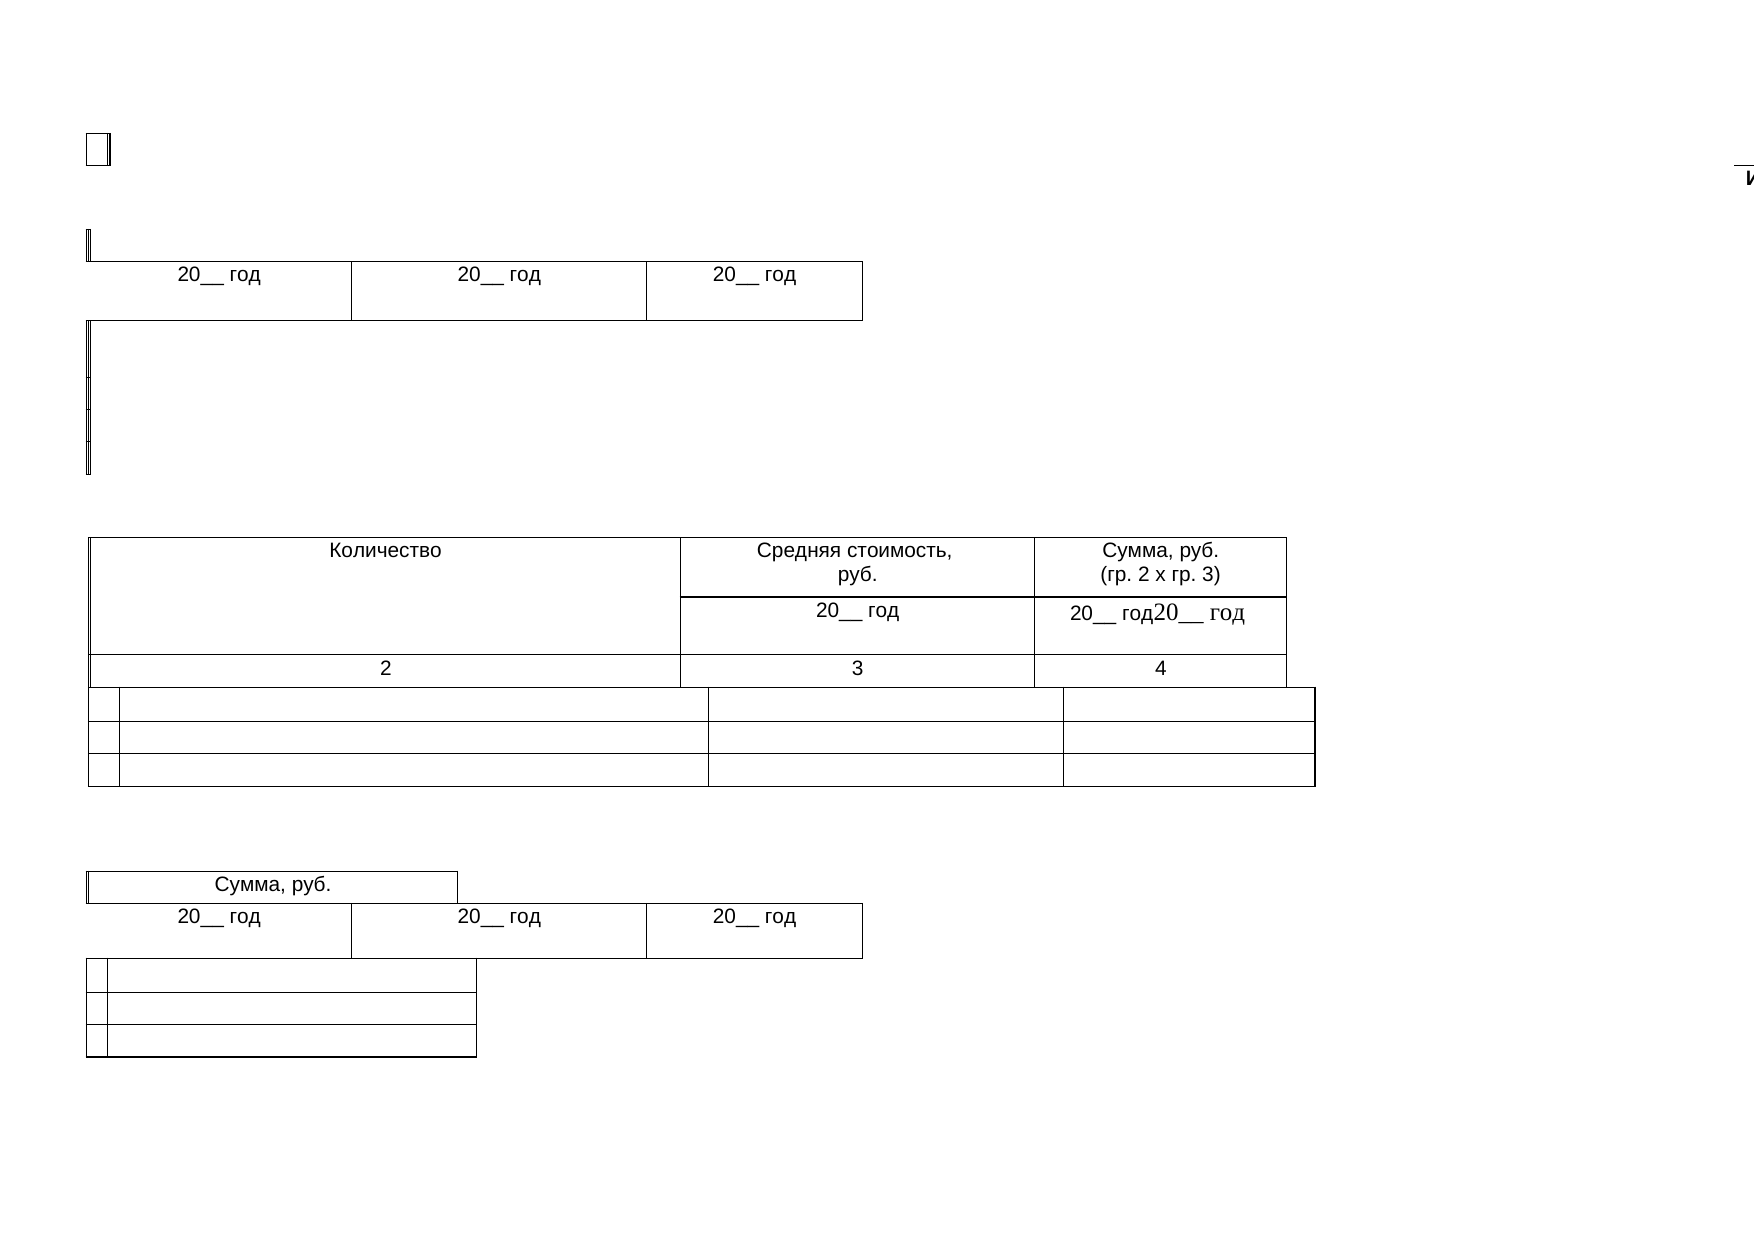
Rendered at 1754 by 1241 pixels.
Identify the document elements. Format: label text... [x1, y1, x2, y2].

table_cell [1032, 165, 1061, 197]
table_cell [534, 839, 565, 871]
table_cell [1054, 261, 1087, 320]
table_cell [623, 474, 654, 506]
table_cell ИТОГО: [1734, 166, 1754, 197]
table_cell [294, 506, 326, 537]
table_cell [594, 839, 623, 871]
table_cell [1162, 165, 1202, 197]
table_cell [417, 506, 445, 537]
table_cell [1030, 1120, 1059, 1151]
table_cell [563, 1120, 591, 1151]
table_cell [601, 787, 630, 839]
table_cell [1088, 903, 1121, 957]
table_cell [1533, 261, 1569, 320]
table_cell 2 [91, 655, 680, 687]
table_cell [91, 229, 96, 261]
table_cell [623, 506, 654, 537]
table_cell [863, 903, 893, 957]
table_cell [1128, 198, 1162, 229]
table_cell [87, 959, 105, 992]
table_cell [129, 506, 155, 537]
table_cell [120, 688, 708, 721]
table_cell [709, 1056, 738, 1089]
table_cell [654, 839, 682, 871]
table_cell [1121, 903, 1154, 957]
table_cell [1619, 1120, 1660, 1151]
table_cell [683, 474, 709, 506]
table_cell [1622, 474, 1662, 506]
table_cell [800, 198, 833, 229]
table_cell [1358, 1056, 1394, 1089]
table_cell [1468, 1120, 1507, 1151]
table_cell [417, 839, 445, 871]
table_cell [834, 506, 869, 537]
table_cell [565, 165, 594, 197]
table_cell [108, 959, 476, 992]
table_cell [96, 506, 129, 537]
table_cell [1581, 198, 1622, 229]
table_cell [1734, 198, 1754, 229]
table_cell [340, 787, 369, 839]
table_cell [1001, 474, 1032, 506]
table_cell [96, 198, 129, 229]
table_cell [1318, 506, 1358, 537]
table_cell [1095, 165, 1128, 197]
table_cell [266, 506, 294, 537]
table_cell [1128, 839, 1162, 871]
table_cell [1581, 474, 1622, 506]
table_cell [1023, 903, 1054, 957]
table_cell [445, 506, 476, 537]
table_cell [476, 165, 505, 197]
table_cell [1279, 839, 1317, 871]
table_cell [973, 474, 1001, 506]
table_cell [769, 506, 800, 537]
table_cell [941, 787, 977, 839]
table_cell [834, 198, 869, 229]
table_cell [709, 506, 738, 537]
table_cell [1061, 165, 1094, 197]
table_cell [357, 474, 385, 506]
table_cell [798, 1120, 831, 1151]
table_cell [1725, 261, 1754, 320]
table_cell [1238, 1120, 1277, 1151]
table_cell [1088, 261, 1121, 320]
table_cell [683, 1056, 709, 1089]
table_cell [1358, 198, 1394, 229]
table_cell [1318, 839, 1358, 871]
table_cell [1200, 1120, 1238, 1151]
table_cell [84, 1120, 93, 1151]
table_cell [211, 1058, 239, 1089]
table_cell [1545, 506, 1581, 537]
table_cell [1509, 198, 1545, 229]
table_cell [1162, 198, 1202, 229]
table_cell [1001, 839, 1032, 871]
table_cell [1622, 165, 1662, 197]
table_cell [1497, 261, 1533, 320]
table_cell [146, 787, 174, 839]
table_cell [1241, 839, 1279, 871]
table_cell [1581, 506, 1622, 537]
table_cell [476, 839, 505, 871]
table_cell [623, 165, 654, 197]
table_cell [1023, 261, 1054, 320]
table_cell [1581, 165, 1622, 197]
table_cell [565, 839, 594, 871]
table_cell [1433, 839, 1471, 871]
table_cell [869, 1056, 903, 1089]
table_cell [84, 839, 96, 871]
table_cell [654, 198, 682, 229]
table_cell [1545, 198, 1581, 229]
table_cell [129, 1058, 155, 1089]
table_cell [594, 165, 623, 197]
table_cell [182, 1120, 208, 1151]
table_cell [1660, 1120, 1698, 1151]
table_cell [1032, 474, 1061, 506]
table_cell [84, 165, 96, 197]
table_cell [1622, 1056, 1662, 1089]
table_cell [534, 1056, 565, 1089]
table_cell [1476, 786, 1514, 839]
table_cell [1064, 754, 1314, 786]
table_cell [477, 1024, 481, 1056]
table_cell [230, 787, 254, 839]
table_cell [445, 839, 476, 871]
table_cell [445, 1058, 476, 1089]
table_cell [893, 903, 924, 957]
table_cell [1322, 786, 1363, 839]
table_cell [1095, 1056, 1128, 1089]
table_cell [211, 165, 239, 197]
table_cell [958, 903, 992, 957]
table_cell [505, 506, 534, 537]
table_cell [280, 787, 309, 839]
table_cell [1471, 198, 1509, 229]
table_cell [1394, 1056, 1432, 1089]
table_cell [1234, 903, 1272, 957]
table_cell [1433, 198, 1471, 229]
table_cell [1241, 474, 1279, 506]
table_cell [903, 506, 936, 537]
table_cell [834, 1056, 869, 1089]
table_cell 20__ год [681, 598, 1034, 654]
table_cell [1203, 474, 1241, 506]
table_cell [417, 1058, 445, 1089]
table_cell [1509, 474, 1545, 506]
table_cell [1351, 261, 1387, 320]
table_cell [414, 1120, 443, 1151]
table_cell 20__ год [352, 904, 646, 957]
table_cell [1430, 1120, 1468, 1151]
table_cell [84, 537, 88, 596]
table_cell [211, 474, 239, 506]
table_cell [970, 1120, 999, 1151]
table_cell [515, 787, 541, 839]
table_cell [1162, 506, 1202, 537]
table_cell [383, 1120, 414, 1151]
table_cell [1203, 198, 1241, 229]
table_cell [936, 506, 972, 537]
table_cell [807, 787, 841, 839]
table_cell [534, 165, 565, 197]
table_cell [1387, 261, 1423, 320]
table_cell [709, 754, 1063, 786]
table_cell [1358, 474, 1394, 506]
table_cell [1061, 474, 1094, 506]
table_cell [630, 787, 658, 839]
table_cell [1545, 1056, 1581, 1089]
table_cell [654, 1056, 682, 1089]
table_cell Количество [91, 538, 680, 654]
table_cell [1054, 903, 1087, 957]
table_cell [1622, 506, 1662, 537]
table_cell [1581, 839, 1622, 871]
table_cell [84, 753, 88, 786]
table_cell [326, 1058, 357, 1089]
table_cell [1734, 839, 1754, 871]
table_cell [1701, 165, 1734, 197]
table_cell [623, 839, 654, 871]
table_cell [184, 506, 211, 537]
table_cell [505, 165, 534, 197]
table_cell [385, 198, 417, 229]
table_cell [973, 165, 1001, 197]
table_cell [1394, 506, 1432, 537]
table_cell [237, 1120, 263, 1151]
table_cell [84, 474, 96, 506]
table_cell [445, 165, 476, 197]
table_cell [973, 506, 1001, 537]
table_cell [239, 474, 266, 506]
table_cell [1234, 261, 1272, 320]
table_cell [1061, 198, 1094, 229]
table_cell [398, 787, 428, 839]
table_cell [1670, 786, 1708, 839]
table_cell [294, 198, 326, 229]
table_cell [1588, 786, 1626, 839]
table_cell [1433, 506, 1471, 537]
table_cell [925, 261, 958, 320]
table_cell [869, 839, 903, 871]
table_cell [1272, 903, 1310, 957]
table_cell [208, 1120, 237, 1151]
table_cell [565, 474, 594, 506]
table_cell [709, 839, 738, 871]
table_cell [1203, 506, 1241, 537]
table_cell [108, 993, 476, 1024]
table_cell [96, 474, 129, 506]
table_cell [486, 787, 515, 839]
table_cell [572, 787, 601, 839]
table_cell [505, 1056, 534, 1089]
table_cell [89, 688, 117, 721]
table_cell [1533, 903, 1569, 957]
table_cell [294, 1058, 326, 1089]
table_cell [769, 198, 800, 229]
table_cell [211, 839, 239, 871]
table_cell [800, 839, 833, 871]
table_cell [1622, 198, 1662, 229]
table_cell 4 [1035, 655, 1286, 687]
table_cell [1032, 198, 1061, 229]
table_cell [1471, 474, 1509, 506]
table_cell [1128, 165, 1162, 197]
table_cell [417, 165, 445, 197]
table_cell [1241, 1056, 1279, 1089]
table_cell [1121, 261, 1154, 320]
table_cell [1433, 165, 1471, 197]
table_cell [294, 474, 326, 506]
table_cell [594, 198, 623, 229]
table_cell [1581, 1056, 1622, 1089]
table_cell [1437, 786, 1476, 839]
table_cell [594, 1056, 623, 1089]
table_cell [477, 959, 481, 992]
table_cell [1061, 1056, 1094, 1089]
table_cell [175, 787, 201, 839]
table_cell [1006, 787, 1037, 839]
table_cell [683, 165, 709, 197]
table_cell [477, 992, 481, 1024]
table_cell [294, 839, 326, 871]
table_cell [534, 474, 565, 506]
table_cell [153, 1120, 182, 1151]
table_cell [1001, 198, 1032, 229]
table_cell [323, 1120, 354, 1151]
table_cell [184, 474, 211, 506]
table_cell [1663, 474, 1701, 506]
table_cell [1195, 261, 1233, 320]
table_cell [1279, 474, 1317, 506]
table_cell [936, 198, 972, 229]
table_cell [309, 787, 340, 839]
table_cell [155, 506, 184, 537]
table_cell [1746, 786, 1754, 839]
table_cell Сумма, руб. [89, 872, 457, 903]
table_cell [738, 506, 769, 537]
table_cell [429, 787, 455, 839]
table_cell [1284, 786, 1322, 839]
table_cell [903, 198, 936, 229]
table_cell 20__ год [352, 262, 646, 320]
table_cell [326, 474, 357, 506]
table_cell [1162, 474, 1202, 506]
table_cell [1001, 506, 1032, 537]
table_cell [934, 1120, 970, 1151]
table_cell [294, 165, 326, 197]
table_cell [654, 165, 682, 197]
table_cell [1708, 786, 1746, 839]
table_cell [738, 839, 769, 871]
table_cell [357, 165, 385, 197]
table_cell [1569, 261, 1605, 320]
table_cell [925, 903, 958, 957]
table_cell [1092, 1120, 1126, 1151]
table_cell [266, 474, 294, 506]
table_cell [1471, 165, 1509, 197]
table_cell [1241, 506, 1279, 537]
table_cell [1543, 1120, 1578, 1151]
table_cell [476, 506, 505, 537]
table_cell [1626, 786, 1669, 839]
table_cell [1059, 1120, 1092, 1151]
table_cell [263, 1120, 292, 1151]
table_cell [1507, 1120, 1543, 1151]
table_cell [999, 1120, 1030, 1151]
table_cell [91, 409, 96, 441]
table_cell [893, 261, 924, 320]
table_cell [1071, 787, 1104, 839]
table_cell [1663, 839, 1701, 871]
table_cell [1095, 839, 1128, 871]
table_cell [155, 165, 184, 197]
table_cell [1569, 903, 1605, 957]
table_cell [800, 506, 833, 537]
table_cell [1159, 1120, 1200, 1151]
table_cell [184, 198, 211, 229]
table_cell [155, 474, 184, 506]
table_cell [680, 1120, 706, 1151]
table_cell [385, 165, 417, 197]
table_cell [1277, 1120, 1315, 1151]
table_cell [1545, 165, 1581, 197]
table_cell [738, 1056, 769, 1089]
table_cell 3 [681, 655, 1034, 687]
table_cell [831, 1120, 867, 1151]
table_cell [651, 1120, 680, 1151]
table_cell [1471, 1056, 1509, 1089]
table_cell [1195, 903, 1233, 957]
table_cell [120, 754, 708, 786]
table_cell [977, 787, 1006, 839]
table_cell [834, 474, 869, 506]
table_cell [908, 787, 941, 839]
table_cell [155, 839, 184, 871]
table_cell [776, 787, 807, 839]
table_cell [800, 474, 833, 506]
table_cell [445, 474, 476, 506]
table_cell [1061, 839, 1094, 871]
table_cell [1497, 903, 1533, 957]
table_cell [683, 506, 709, 537]
table_cell [841, 787, 874, 839]
table_cell [1155, 903, 1195, 957]
table_cell [1663, 165, 1701, 197]
table_cell [1037, 787, 1071, 839]
table_cell [1203, 1056, 1241, 1089]
table_cell [1605, 261, 1646, 320]
table_cell [769, 165, 800, 197]
table_cell [1095, 198, 1128, 229]
table_cell [211, 198, 239, 229]
table_cell [769, 1056, 800, 1089]
table_cell [266, 198, 294, 229]
table_cell [84, 654, 88, 687]
table_cell [1689, 903, 1725, 957]
table_cell [716, 787, 745, 839]
table_cell [958, 261, 992, 320]
table_cell [84, 596, 88, 654]
table_cell [1064, 688, 1314, 721]
table_cell [735, 1120, 766, 1151]
table_cell 20__ год [647, 904, 862, 957]
table_cell [84, 506, 96, 537]
table_cell [834, 839, 869, 871]
table_cell [706, 1120, 735, 1151]
table_cell [326, 198, 357, 229]
table_cell [1471, 839, 1509, 871]
table_cell [687, 787, 716, 839]
table_cell [1210, 787, 1246, 839]
table_cell [1138, 787, 1174, 839]
table_cell Средняя стоимость, руб. [681, 538, 1034, 596]
table_cell [1203, 165, 1241, 197]
table_cell [541, 787, 572, 839]
table_cell [539, 1089, 543, 1120]
table_cell [1095, 506, 1128, 537]
table_cell [385, 474, 417, 506]
table_cell [1509, 839, 1545, 871]
table_cell [96, 165, 129, 197]
table_cell [1358, 839, 1394, 871]
table_cell [534, 506, 565, 537]
table_cell [84, 1056, 96, 1089]
table_cell [800, 1056, 833, 1089]
table_cell [1387, 903, 1423, 957]
table_cell [738, 474, 769, 506]
table_cell [184, 1058, 211, 1089]
table_cell [903, 474, 936, 506]
table_cell [254, 787, 280, 839]
table_cell [769, 839, 800, 871]
table_cell [800, 165, 833, 197]
table_cell [1203, 839, 1241, 871]
table_cell [936, 165, 972, 197]
table_cell [591, 1120, 620, 1151]
table_cell [96, 839, 129, 871]
table_cell [357, 198, 385, 229]
table_cell [326, 839, 357, 871]
table_cell [292, 1120, 323, 1151]
table_cell [766, 1120, 797, 1151]
table_cell [1689, 261, 1725, 320]
table_cell [474, 1120, 503, 1151]
table_cell [1358, 506, 1394, 537]
table_cell [458, 871, 462, 903]
table_cell [654, 506, 682, 537]
table_cell [1279, 165, 1317, 197]
table_cell [565, 1056, 594, 1089]
table_cell [505, 474, 534, 506]
table_cell [1001, 1056, 1032, 1089]
table_cell [745, 787, 776, 839]
table_cell [992, 261, 1023, 320]
table_cell [1162, 839, 1202, 871]
table_cell [1128, 1056, 1162, 1089]
table_cell [184, 165, 211, 197]
table_cell [1104, 787, 1138, 839]
table_cell [1174, 787, 1209, 839]
table_cell [1279, 198, 1317, 229]
table_cell [239, 1058, 266, 1089]
table_cell [620, 1120, 651, 1151]
table_cell [869, 506, 903, 537]
table_cell [1646, 903, 1689, 957]
table_cell [869, 165, 903, 197]
table_cell [266, 1058, 294, 1089]
table_cell [1356, 1120, 1392, 1151]
table_cell [863, 261, 893, 320]
table_cell [91, 441, 96, 473]
table_cell [1032, 506, 1061, 537]
table_cell [1663, 198, 1701, 229]
table_cell [89, 722, 117, 753]
table_cell [84, 687, 88, 721]
table_cell [385, 506, 417, 537]
table_cell [1310, 261, 1351, 320]
table_cell [936, 474, 972, 506]
table_cell [354, 1120, 383, 1151]
table_cell [1318, 165, 1358, 197]
table_cell [1358, 165, 1394, 197]
table_cell Сумма, руб. (гр. 2 х гр. 3) [1035, 538, 1286, 596]
table_cell [1394, 198, 1432, 229]
table_cell [201, 787, 230, 839]
table_cell [1241, 165, 1279, 197]
table_cell [239, 839, 266, 871]
table_cell [709, 688, 1063, 721]
table_cell [1315, 1120, 1356, 1151]
table_cell [155, 198, 184, 229]
table_cell [1241, 198, 1279, 229]
table_cell [93, 1120, 127, 1151]
table_cell [87, 134, 105, 165]
table_cell [1279, 1056, 1317, 1089]
table_cell [1155, 261, 1195, 320]
table_cell [1162, 1056, 1202, 1089]
table_cell [108, 1025, 476, 1056]
table_cell [709, 198, 738, 229]
table_cell [505, 839, 534, 871]
table_cell [117, 787, 146, 839]
table_cell [973, 198, 1001, 229]
table_cell [1663, 1056, 1701, 1089]
table_cell [1579, 1120, 1619, 1151]
table_cell [1622, 839, 1662, 871]
table_cell [505, 198, 534, 229]
table_cell [129, 839, 155, 871]
table_cell [91, 321, 96, 377]
table_cell [1646, 261, 1689, 320]
table_cell [1701, 506, 1734, 537]
table_cell [1318, 1056, 1358, 1089]
table_cell [445, 198, 476, 229]
table_cell [683, 839, 709, 871]
table_cell [534, 198, 565, 229]
table_cell [1663, 506, 1701, 537]
table_cell [683, 198, 709, 229]
table_cell 20__ год [647, 262, 862, 320]
table_cell [936, 839, 972, 871]
table_cell [874, 787, 908, 839]
table_cell [385, 839, 417, 871]
table_cell [1279, 506, 1317, 537]
table_cell [1318, 198, 1358, 229]
table_cell [87, 1025, 105, 1056]
table_cell [239, 506, 266, 537]
table_cell [709, 474, 738, 506]
table_cell [1128, 474, 1162, 506]
table_cell [594, 474, 623, 506]
table_cell [357, 506, 385, 537]
table_cell [654, 474, 682, 506]
table_cell [111, 133, 115, 165]
table_cell [1423, 903, 1461, 957]
table_cell [1461, 903, 1497, 957]
table_cell [738, 165, 769, 197]
table_cell [738, 198, 769, 229]
table_cell 20__ год [86, 904, 351, 957]
table_cell 20__ год [86, 262, 351, 320]
table_cell [357, 839, 385, 871]
table_cell [129, 474, 155, 506]
table_cell [1725, 903, 1754, 957]
table_cell [1734, 474, 1754, 506]
table_cell [565, 198, 594, 229]
table_cell [1471, 506, 1509, 537]
table_cell [1509, 165, 1545, 197]
table_cell [834, 165, 869, 197]
table_cell [1032, 839, 1061, 871]
table_cell [476, 198, 505, 229]
table_cell [326, 165, 357, 197]
table_cell [120, 722, 708, 753]
table_cell [1509, 506, 1545, 537]
table_cell [1509, 1056, 1545, 1089]
table_cell [266, 165, 294, 197]
table_cell [1423, 261, 1461, 320]
table_cell [184, 839, 211, 871]
table_cell [1351, 903, 1387, 957]
table_cell [1272, 261, 1310, 320]
table_cell [867, 1120, 901, 1151]
table_cell [476, 1056, 505, 1089]
table_cell [87, 993, 105, 1024]
table_cell [369, 787, 397, 839]
table_cell [1318, 474, 1358, 506]
table_cell [594, 506, 623, 537]
table_cell [1433, 1056, 1471, 1089]
table_cell [659, 787, 687, 839]
table_cell [903, 1056, 936, 1089]
table_cell [211, 506, 239, 537]
table_cell [1392, 1120, 1430, 1151]
table_cell [443, 1120, 474, 1151]
table_cell [96, 1058, 129, 1089]
table_cell [903, 839, 936, 871]
table_cell [1701, 1056, 1734, 1089]
table_cell [239, 198, 266, 229]
table_cell [1734, 1056, 1754, 1089]
table_cell [1399, 786, 1437, 839]
table_cell [127, 1120, 153, 1151]
table_cell [532, 1120, 563, 1151]
table_cell [476, 474, 505, 506]
table_cell [1701, 839, 1734, 871]
table_cell [565, 506, 594, 537]
table_cell [1394, 165, 1432, 197]
table_cell [84, 721, 88, 753]
table_cell [88, 787, 117, 839]
table_cell [417, 474, 445, 506]
table_cell [1701, 474, 1734, 506]
table_cell [709, 165, 738, 197]
table_cell [326, 506, 357, 537]
table_cell [1545, 474, 1581, 506]
table_cell 20__ год20__ год [1035, 598, 1286, 654]
table_cell [1001, 165, 1032, 197]
table_cell [417, 198, 445, 229]
table_cell [357, 1058, 385, 1089]
table_cell [385, 1058, 417, 1089]
table_cell [1734, 506, 1754, 537]
table_cell [903, 165, 936, 197]
table_cell [869, 198, 903, 229]
table_cell [1310, 903, 1351, 957]
table_cell [266, 839, 294, 871]
table_cell [1246, 787, 1284, 839]
table_cell [936, 1056, 972, 1089]
table_cell [155, 1058, 184, 1089]
table_cell [1095, 474, 1128, 506]
table_cell [1732, 1120, 1754, 1151]
table_cell [1461, 261, 1497, 320]
table_cell [1550, 786, 1588, 839]
table_cell [973, 1056, 1001, 1089]
table_cell [84, 198, 96, 229]
table_cell [1394, 474, 1432, 506]
table_cell [623, 1056, 654, 1089]
table_cell [1061, 506, 1094, 537]
table_cell [1605, 903, 1646, 957]
table_cell [992, 903, 1023, 957]
table_cell [623, 198, 654, 229]
table_cell [1032, 1056, 1061, 1089]
table_cell [1433, 474, 1471, 506]
table_cell [89, 754, 117, 786]
table_cell [709, 722, 1063, 753]
table_cell [1126, 1120, 1159, 1151]
table_cell [129, 198, 155, 229]
table_cell [503, 1120, 532, 1151]
table_cell [1064, 722, 1314, 753]
table_cell [1363, 786, 1399, 839]
table_cell [455, 787, 486, 839]
table_cell [869, 474, 903, 506]
table_cell [1545, 839, 1581, 871]
table_cell [86, 1089, 539, 1120]
table_cell [1514, 786, 1550, 839]
table_cell [1128, 506, 1162, 537]
table_cell [84, 786, 88, 839]
table_cell [1701, 198, 1734, 229]
table_cell [239, 165, 266, 197]
table_cell [973, 839, 1001, 871]
table_cell [1698, 1120, 1732, 1151]
table_cell [769, 474, 800, 506]
table_cell [91, 377, 96, 409]
table_cell [1394, 839, 1432, 871]
table_cell [901, 1120, 934, 1151]
table_cell [129, 165, 155, 197]
